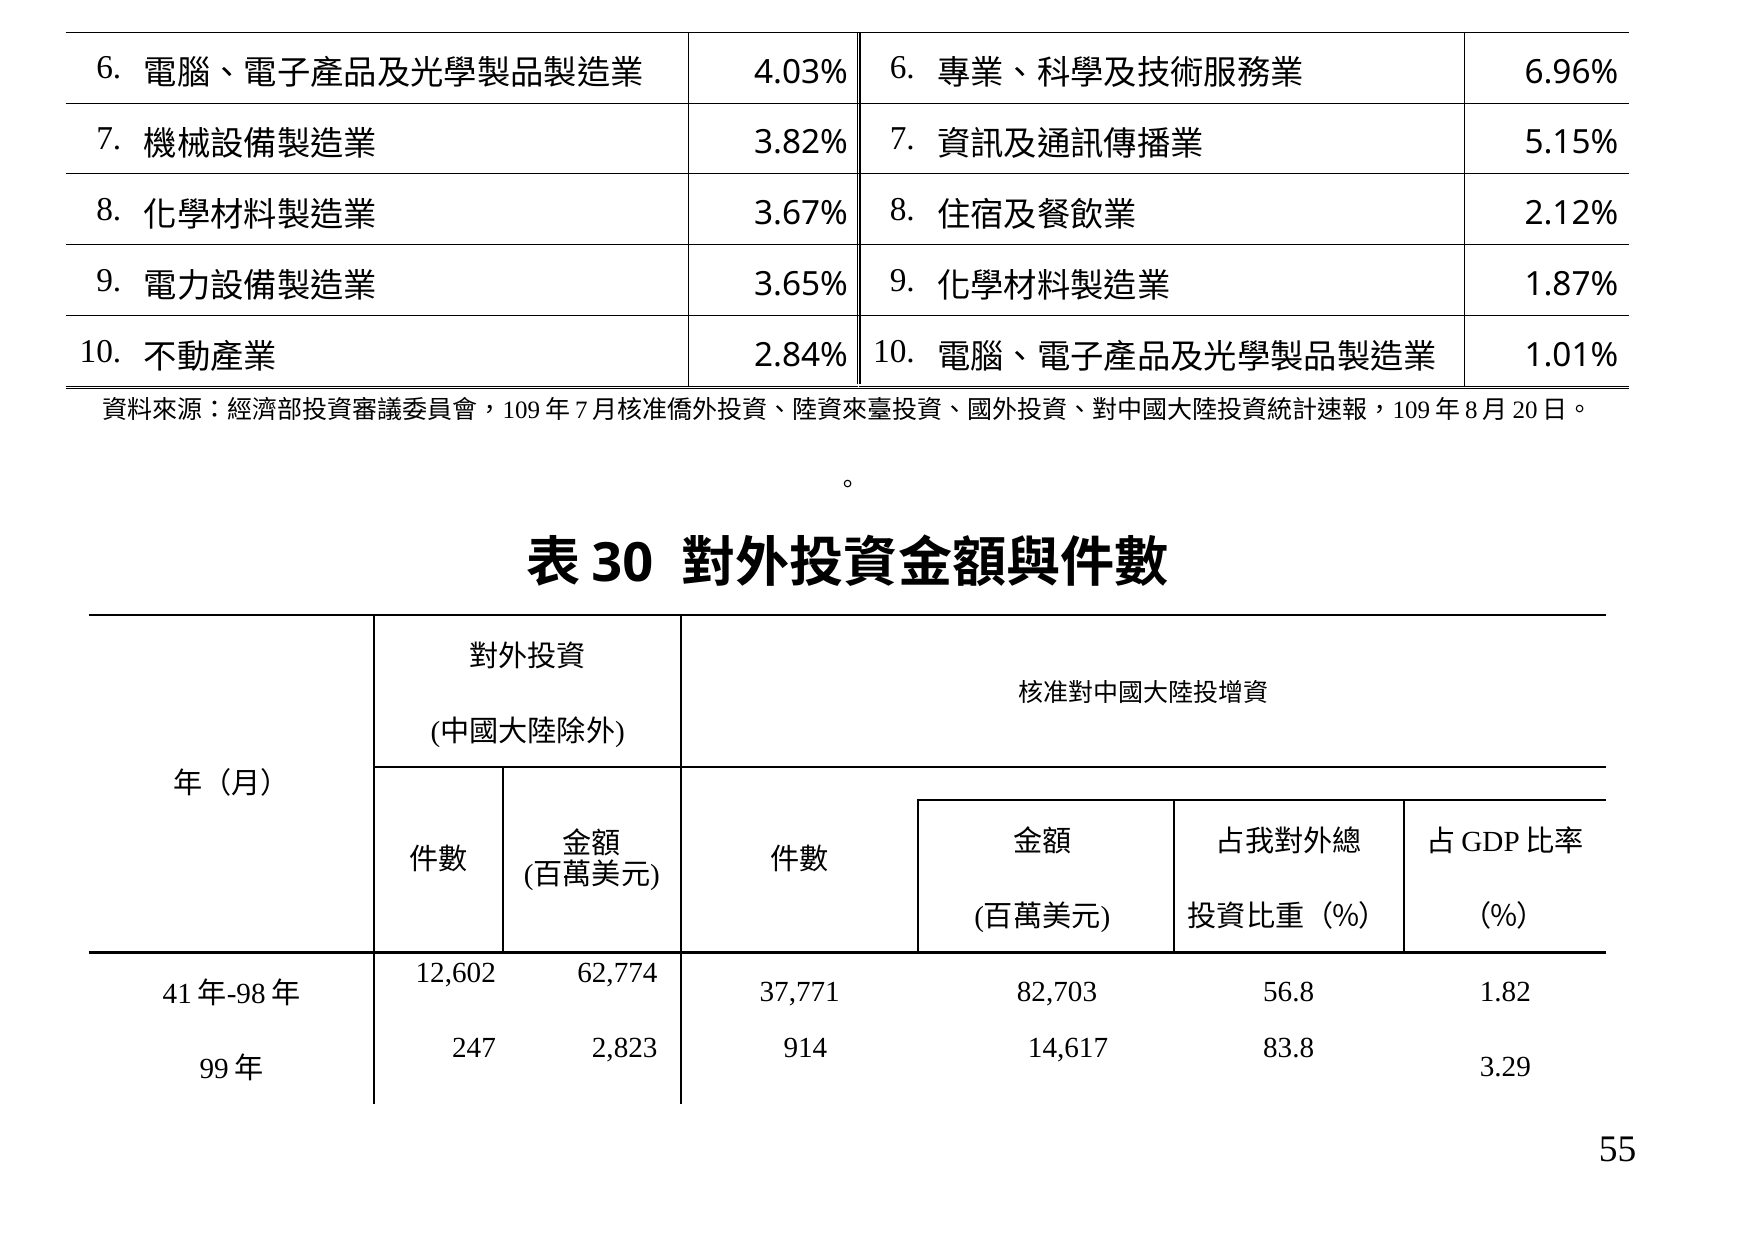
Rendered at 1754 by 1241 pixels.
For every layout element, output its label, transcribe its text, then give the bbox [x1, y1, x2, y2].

table_cell 3.65% [689, 245, 857, 315]
table_cell 3.29 [1404, 1029, 1606, 1103]
table_cell 41年-98年 [89, 954, 373, 1028]
table_cell 1.01% [1465, 316, 1629, 386]
table_cell 62,774 [503, 954, 680, 1028]
table_cell 6. [861, 33, 926, 102]
table_cell 56.8 [1174, 954, 1403, 1028]
table_header 對外投資 (中國大陸除外) [375, 616, 680, 766]
table_cell 1.82 [1404, 954, 1606, 1028]
table_cell 247 [375, 1029, 503, 1103]
table_cell [1404, 768, 1606, 799]
table_cell 占GDP比率 （％） [1405, 801, 1606, 951]
table_cell 12,602 [375, 954, 503, 1028]
table_cell 9. [861, 245, 926, 315]
table_cell 金額 (百萬美元) [504, 768, 680, 951]
table_cell 14,617 [918, 1029, 1173, 1103]
subtitle 表30 對外投資金額與件數 [59, 501, 1636, 614]
table_cell 6. [66, 33, 132, 102]
table_cell 2,823 [503, 1029, 680, 1103]
table_cell 電力設備製造業 [132, 245, 688, 315]
table_cell 2.12% [1465, 174, 1629, 244]
table_cell 化學材料製造業 [926, 245, 1464, 315]
table_cell 6.96% [1465, 33, 1629, 102]
table_cell 10. [859, 316, 926, 386]
table_cell 3.82% [689, 104, 857, 173]
table_cell 8. [861, 174, 926, 244]
table_cell 99年 [89, 1029, 373, 1103]
table_cell 資訊及通訊傳播業 [926, 104, 1464, 173]
table_cell [1174, 768, 1403, 799]
table_cell 1.87% [1465, 245, 1629, 315]
table_cell 2.84% [689, 316, 859, 386]
table_header 年（月） [89, 616, 373, 951]
table_cell 機械設備製造業 [132, 104, 688, 173]
table_cell 化學材料製造業 [132, 174, 688, 244]
table_cell 83.8 [1174, 1029, 1403, 1103]
table_cell 電腦、電子產品及光學製品製造業 [132, 33, 688, 102]
table_cell 5.15% [1465, 104, 1629, 173]
table_cell 專業、科學及技術服務業 [926, 33, 1464, 102]
text 資料來源：經濟部投資審議委員會，109年7月核准僑外投資、陸資來臺投資、國外投資、對中國大陸投資統計速報，109年8月20日。 [59, 389, 1636, 426]
table_cell 37,771 [682, 954, 918, 1028]
text 。 [59, 464, 1636, 501]
table_cell 件數 [682, 768, 918, 951]
table_cell 82,703 [918, 954, 1173, 1028]
table_cell [918, 768, 1173, 799]
table_cell 件數 [375, 768, 502, 951]
table_cell 住宿及餐飲業 [926, 174, 1464, 244]
table_cell 金額 (百萬美元) [919, 801, 1173, 951]
table_header 核准對中國大陸投增資 [682, 616, 1606, 766]
table_cell 7. [861, 104, 926, 173]
table_cell 7. [66, 104, 132, 173]
table_cell 3.67% [689, 174, 857, 244]
table_cell 9. [66, 245, 132, 315]
table_cell 占我對外總 投資比重（％） [1175, 801, 1403, 951]
table_cell 不動產業 [132, 316, 688, 386]
table_cell 8. [66, 174, 132, 244]
table_cell 電腦、電子產品及光學製品製造業 [926, 316, 1464, 386]
table_cell 4.03% [689, 33, 857, 102]
table_cell 10. [66, 316, 132, 386]
table_cell 914 [682, 1029, 918, 1103]
